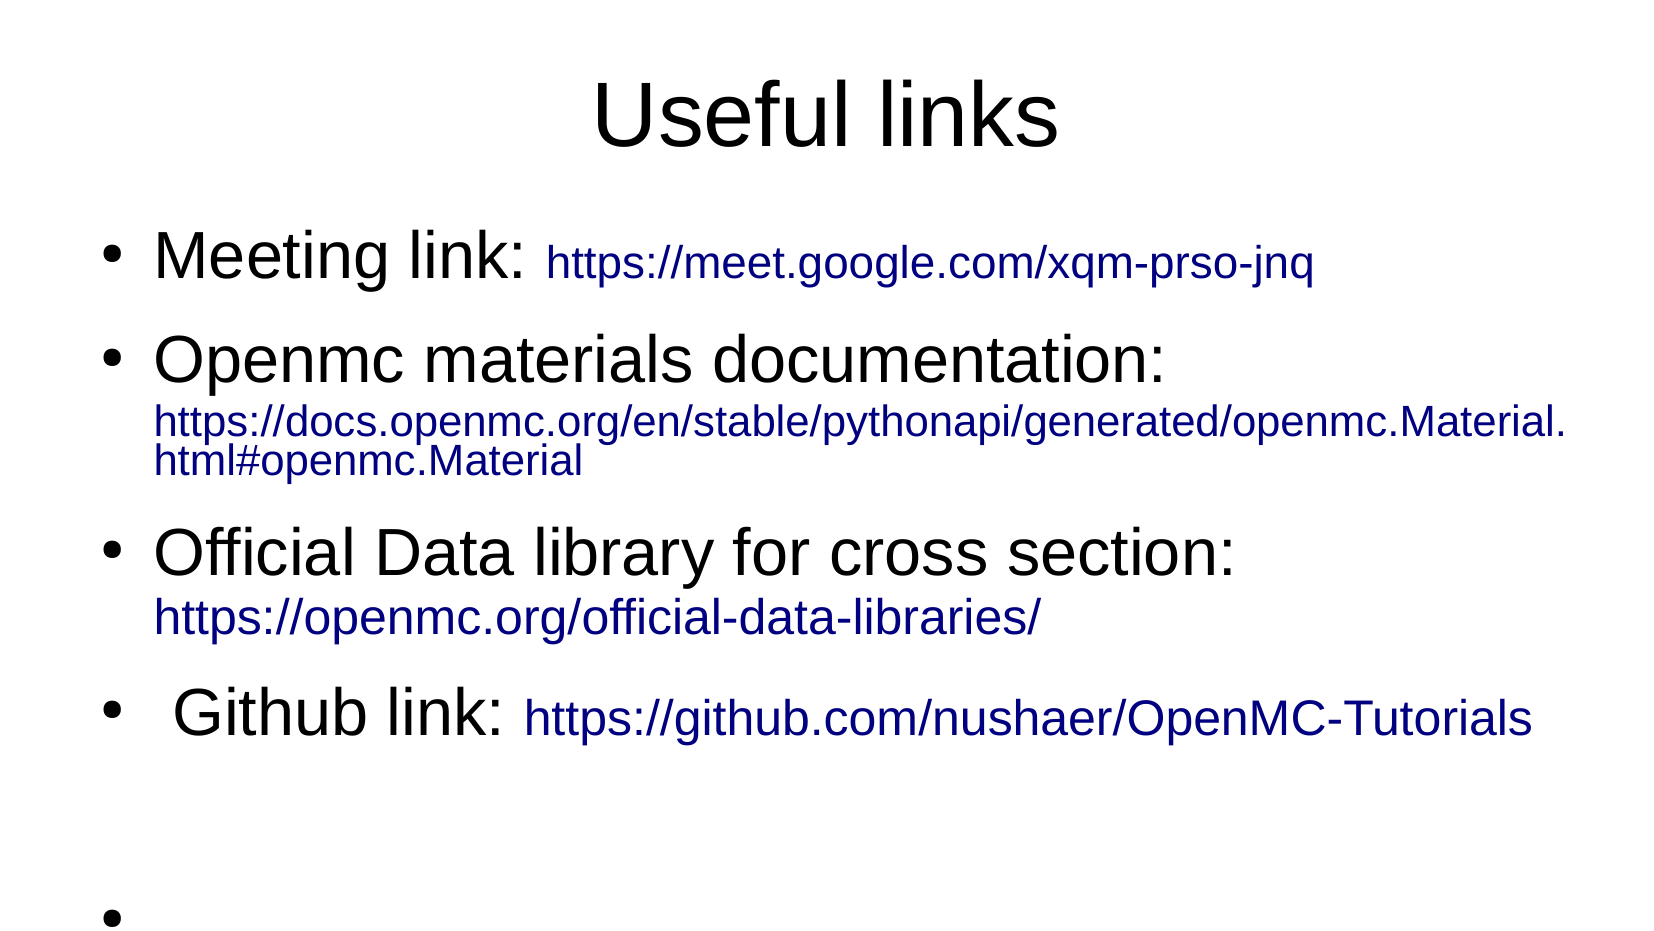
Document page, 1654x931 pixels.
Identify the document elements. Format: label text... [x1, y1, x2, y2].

list Meeting link: https://meet.google.com/xqm-prso-jnq Openmc materials documentation: https://docs.openmc.org/en/stable/pythonapi/generated/openmc.Material.html#openmc.Material Official Data library for cross section: https://openmc.org/official-data-libraries/ Github link: https://github.com/nushaer/OpenMC-Tutorials [82, 217, 1571, 758]
title Useful links [82, 37, 1571, 193]
